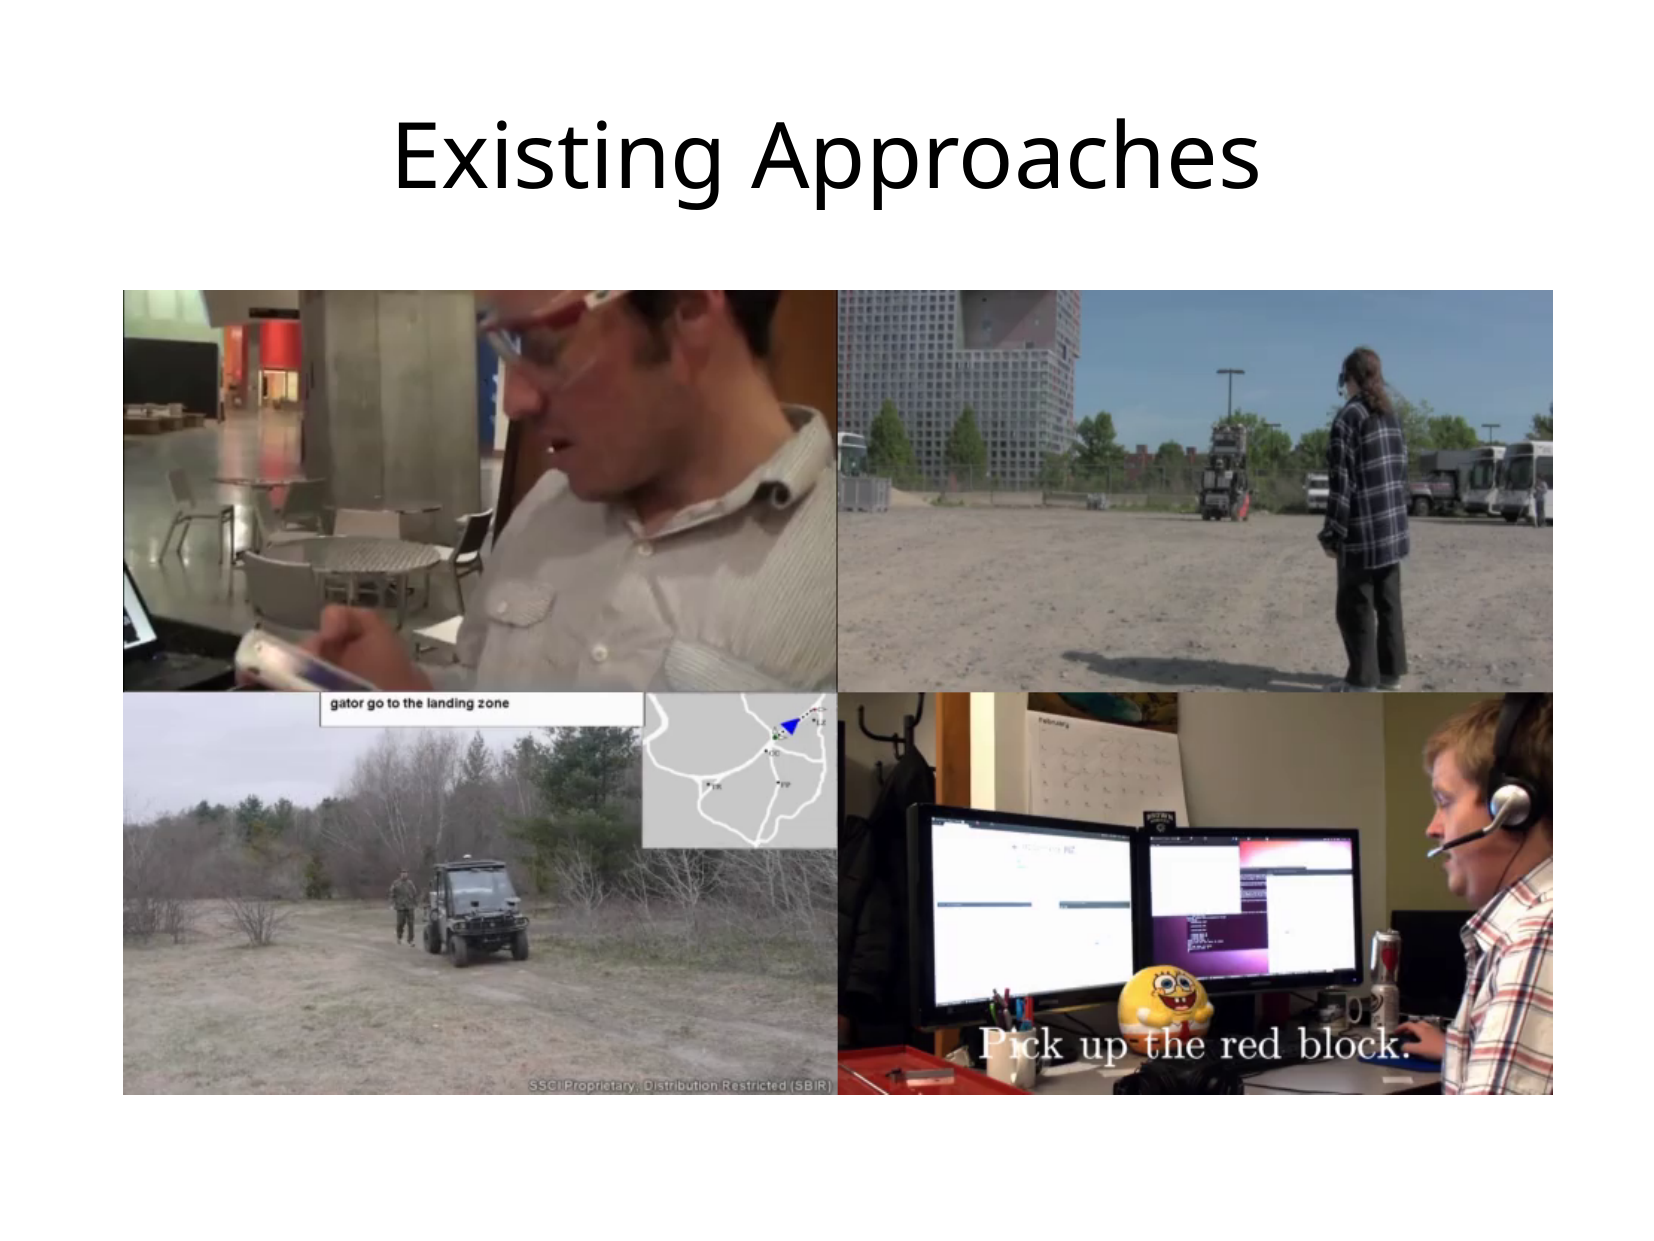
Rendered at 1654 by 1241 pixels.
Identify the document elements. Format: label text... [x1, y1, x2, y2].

text_box [122, 290, 1554, 1096]
title Existing Approaches [82, 49, 1571, 257]
